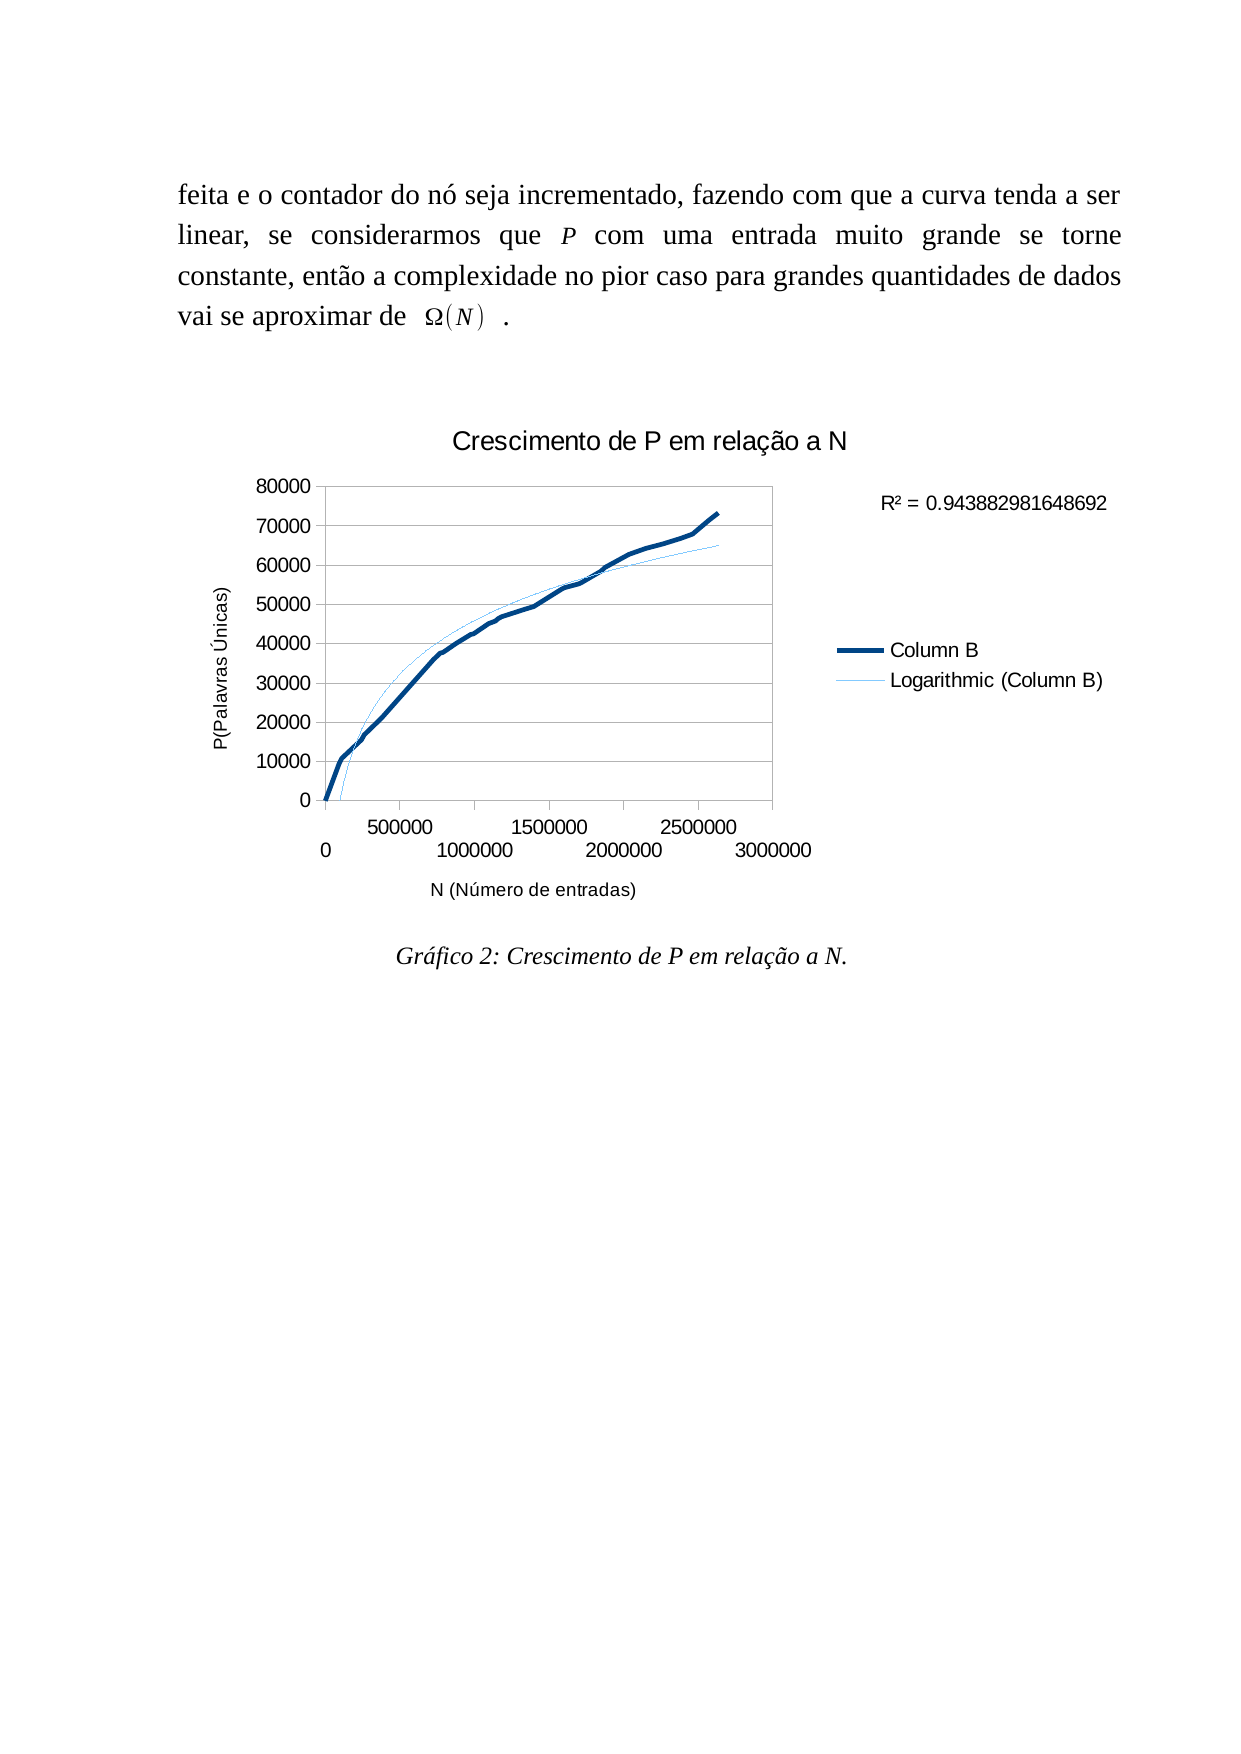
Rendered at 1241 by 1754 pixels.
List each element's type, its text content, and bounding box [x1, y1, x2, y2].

text feita e o contador do nó seja incrementado, fazendo com que a curva tenda a ser linear, se considerarmos quecom uma entrada muito grande se torne constante, então a complexidade no pior caso para grandes quantidades de dados vai se aproximar de. [177, 177, 1122, 332]
